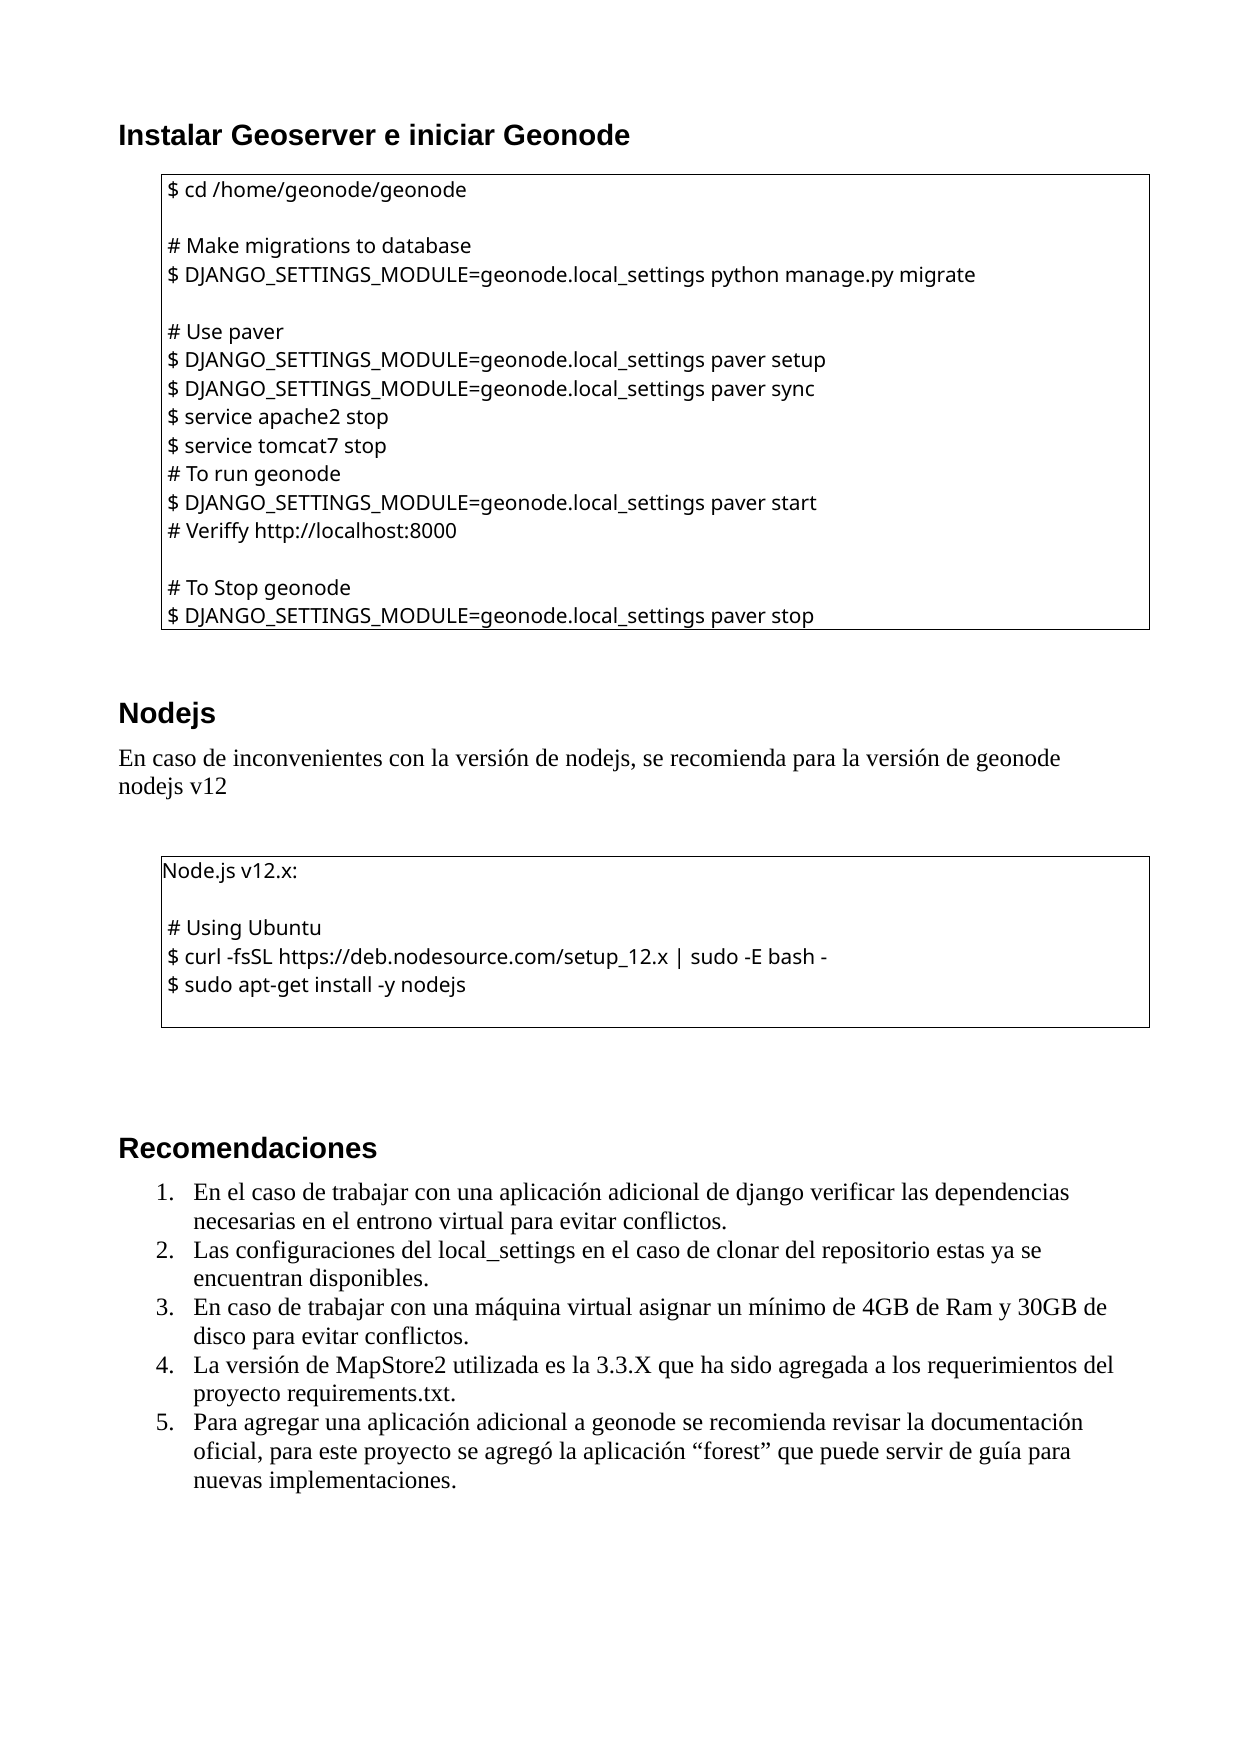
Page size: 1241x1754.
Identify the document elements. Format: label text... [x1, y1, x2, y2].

subtitle Nodejs [118, 696, 1122, 730]
subtitle Recomendaciones [118, 1131, 1122, 1165]
list Para agregar una aplicación adicional a geonode se recomienda revisar la documentación oficial, para este proyecto se agregó la aplicación “forest” que puede servir de guía para nuevas implementaciones. [156, 1407, 1122, 1493]
list Las configuraciones del local_settings en el caso de clonar del repositorio estas ya se encuentran disponibles. [156, 1235, 1122, 1292]
subtitle Instalar Geoserver e iniciar Geonode [118, 118, 1122, 152]
list En el caso de trabajar con una aplicación adicional de django verificar las dependencias necesarias en el entrono virtual para evitar conflictos. [156, 1177, 1122, 1235]
list En caso de trabajar con una máquina virtual asignar un mínimo de 4GB de Ram y 30GB de disco para evitar conflictos. [156, 1292, 1122, 1350]
text En caso de inconvenientes con la versión de nodejs, se recomienda para la versión de geonode nodejs v12 [118, 743, 1122, 800]
list La versión de MapStore2 utilizada es la 3.3.X que ha sido agregada a los requerimientos del proyecto requirements.txt. [156, 1350, 1122, 1407]
